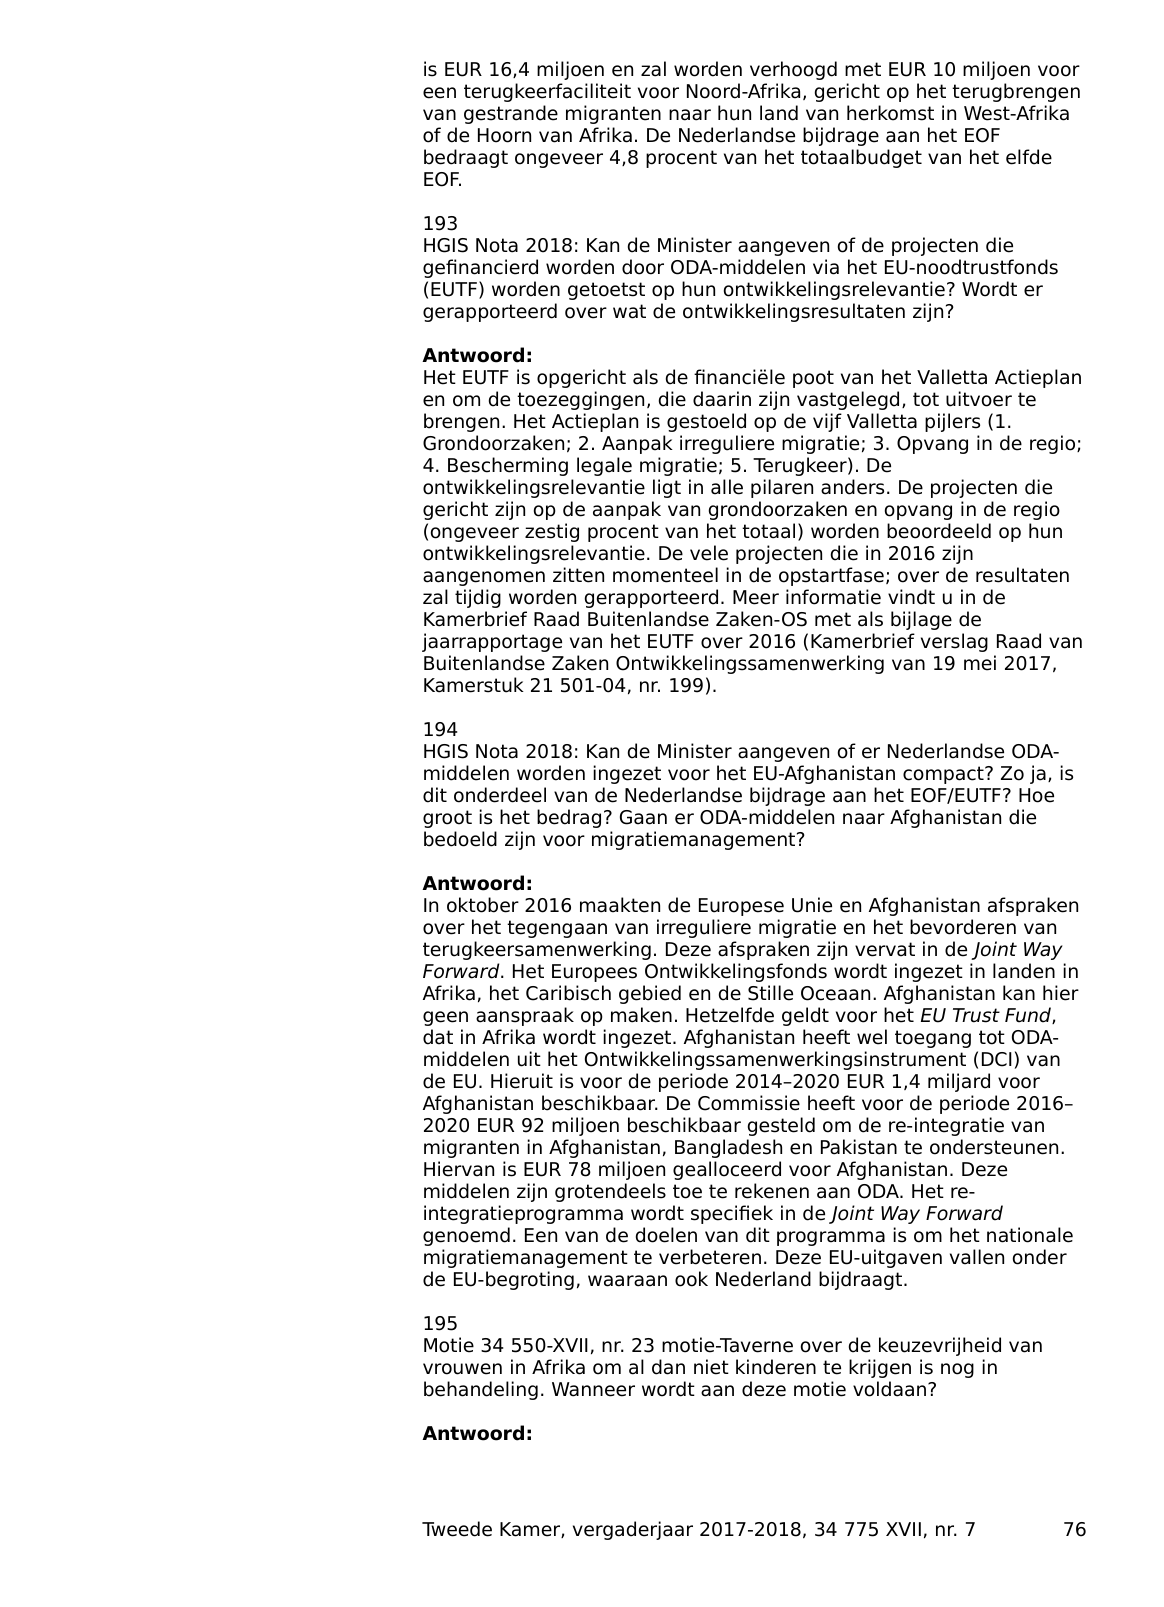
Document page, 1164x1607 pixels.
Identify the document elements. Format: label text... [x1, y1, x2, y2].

text Antwoord: [422, 873, 1087, 895]
text 193 [422, 213, 1087, 235]
text Het EUTF is opgericht als de financiële poot van het Valletta Actieplan en om de toezeggingen, die daarin zijn vastgelegd, tot uitvoer te brengen. Het Actieplan is gestoeld op de vijf Valletta pijlers (1. Grondoorzaken; 2. Aanpak irreguliere migratie; 3. Opvang in de regio; 4. Bescherming legale migratie; 5. Terugkeer). De ontwikkelingsrelevantie ligt in alle pilaren anders. De projecten die gericht zijn op de aanpak van grondoorzaken en opvang in de regio (ongeveer zestig procent van het totaal) worden beoordeeld op hun ontwikkelingsrelevantie. De vele projecten die in 2016 zijn aangenomen zitten momenteel in de opstartfase; over de resultaten zal tijdig worden gerapporteerd. Meer informatie vindt u in de Kamerbrief Raad Buitenlandse Zaken-OS met als bijlage de jaarrapportage van het EUTF over 2016 (Kamerbrief verslag Raad van Buitenlandse Zaken Ontwikkelingssamenwerking van 19 mei 2017, Kamerstuk 21 501-04, nr. 199). [422, 367, 1087, 697]
text 194 [422, 719, 1087, 741]
text Antwoord: [422, 1423, 1087, 1445]
text HGIS Nota 2018: Kan de Minister aangeven of de projecten die gefinancierd worden door ODA-middelen via het EU-noodtrustfonds (EUTF) worden getoetst op hun ontwikkelingsrelevantie? Wordt er gerapporteerd over wat de ontwikkelingsresultaten zijn? [422, 235, 1087, 323]
text HGIS Nota 2018: Kan de Minister aangeven of er Nederlandse ODA-middelen worden ingezet voor het EU-Afghanistan compact? Zo ja, is dit onderdeel van de Nederlandse bijdrage aan het EOF/EUTF? Hoe groot is het bedrag? Gaan er ODA-middelen naar Afghanistan die bedoeld zijn voor migratiemanagement? [422, 741, 1087, 851]
text In oktober 2016 maakten de Europese Unie en Afghanistan afspraken over het tegengaan van irreguliere migratie en het bevorderen van terugkeersamenwerking. Deze afspraken zijn vervat in de Joint Way Forward. Het Europees Ontwikkelingsfonds wordt ingezet in landen in Afrika, het Caribisch gebied en de Stille Oceaan. Afghanistan kan hier geen aanspraak op maken. Hetzelfde geldt voor het EU Trust Fund, dat in Afrika wordt ingezet. Afghanistan heeft wel toegang tot ODA-middelen uit het Ontwikkelingssamenwerkingsinstrument (DCI) van de EU. Hieruit is voor de periode 2014–2020 EUR 1,4 miljard voor Afghanistan beschikbaar. De Commissie heeft voor de periode 2016–2020 EUR 92 miljoen beschikbaar gesteld om de re-integratie van migranten in Afghanistan, Bangladesh en Pakistan te ondersteunen. Hiervan is EUR 78 miljoen gealloceerd voor Afghanistan. Deze middelen zijn grotendeels toe te rekenen aan ODA. Het re-integratieprogramma wordt specifiek in de Joint Way Forward genoemd. Een van de doelen van dit programma is om het nationale migratiemanagement te verbeteren. Deze EU-uitgaven vallen onder de EU-begroting, waaraan ook Nederland bijdraagt. [422, 895, 1087, 1291]
text 195 [422, 1313, 1087, 1335]
text Antwoord: [422, 345, 1087, 367]
text Motie 34 550-XVII, nr. 23 motie-Taverne over de keuzevrijheid van vrouwen in Afrika om al dan niet kinderen te krijgen is nog in behandeling. Wanneer wordt aan deze motie voldaan? [422, 1335, 1087, 1401]
text is EUR 16,4 miljoen en zal worden verhoogd met EUR 10 miljoen voor een terugkeerfaciliteit voor Noord-Afrika, gericht op het terugbrengen van gestrande migranten naar hun land van herkomst in West-Afrika of de Hoorn van Afrika. De Nederlandse bijdrage aan het EOF bedraagt ongeveer 4,8 procent van het totaalbudget van het elfde EOF. [422, 59, 1087, 191]
